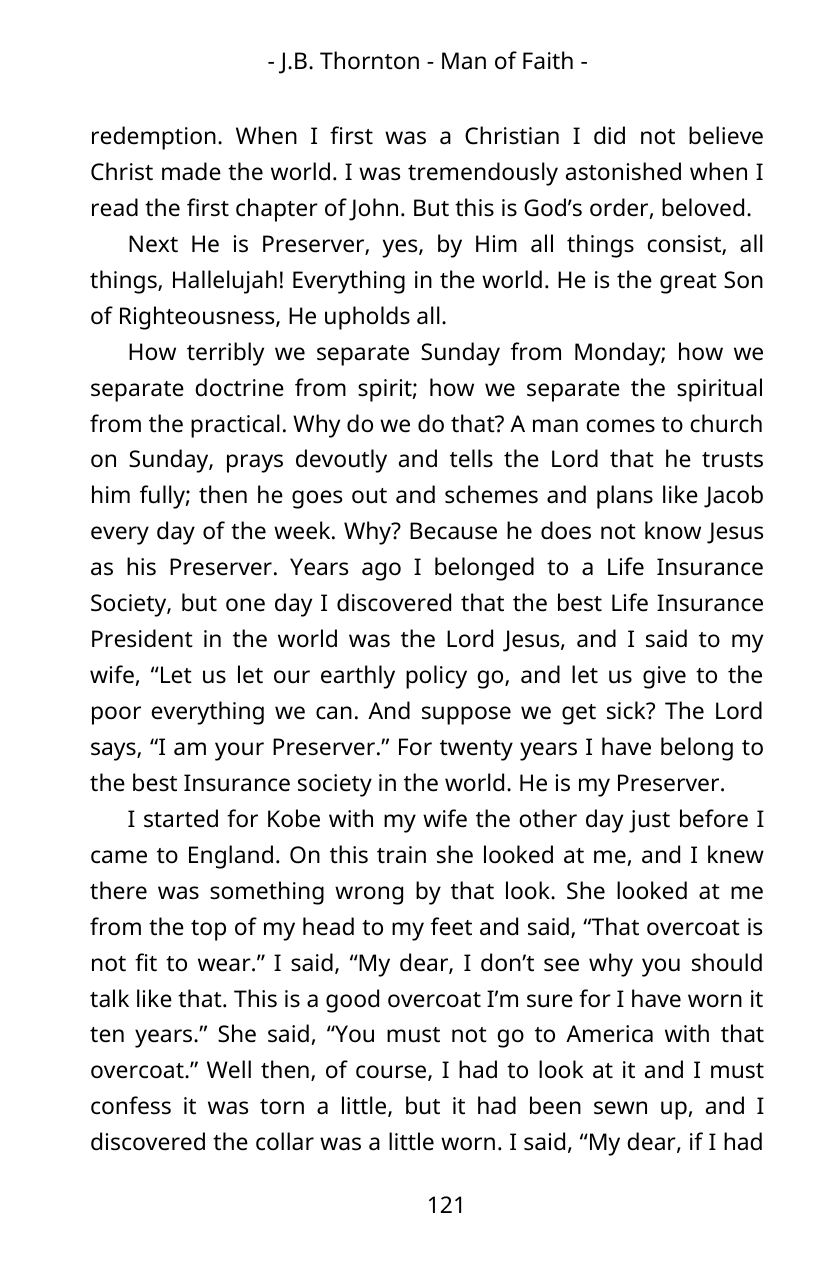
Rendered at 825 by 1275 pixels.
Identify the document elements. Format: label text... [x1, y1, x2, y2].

text How terribly we separate Sunday from Monday; how we separate doctrine from spirit; how we separate the spiritual from the practical. Why do we do that? A man comes to church on Sunday, prays devoutly and tells the Lord that he trusts him fully; then he goes out and schemes and plans like Jacob every day of the week. Why? Because he does not know Jesus as his Preserver. Years ago I belonged to a Life Insurance Society, but one day I discovered that the best Life Insurance President in the world was the Lord Jesus, and I said to my wife, “Let us let our earthly policy go, and let us give to the poor everything we can. And suppose we get sick? The Lord says, “I am your Preserver.” For twenty years I have belong to the best Insurance society in the world. He is my Preserver. [90, 336, 765, 798]
text Next He is Preserver, yes, by Him all things consist, all things, Hallelujah! Everything in the world. He is the great Son of Righteousness, He upholds all. [90, 228, 765, 331]
text I started for Kobe with my wife the other day just before I came to England. On this train she looked at me, and I knew there was something wrong by that look. She looked at me from the top of my head to my feet and said, “That overcoat is not fit to wear.” I said, “My dear, I don’t see why you should talk like that. This is a good overcoat I’m sure for I have worn it ten years.” She said, “You must not go to America with that overcoat.” Well then, of course, I had to look at it and I must confess it was torn a little, but it had been sewn up, and I discovered the collar was a little worn. I said, “My dear, if I had [90, 803, 765, 1157]
text redemption. When I first was a Christian I did not believe Christ made the world. I was tremendously astonished when I read the first chapter of John. But this is God’s order, beloved. [90, 120, 765, 223]
